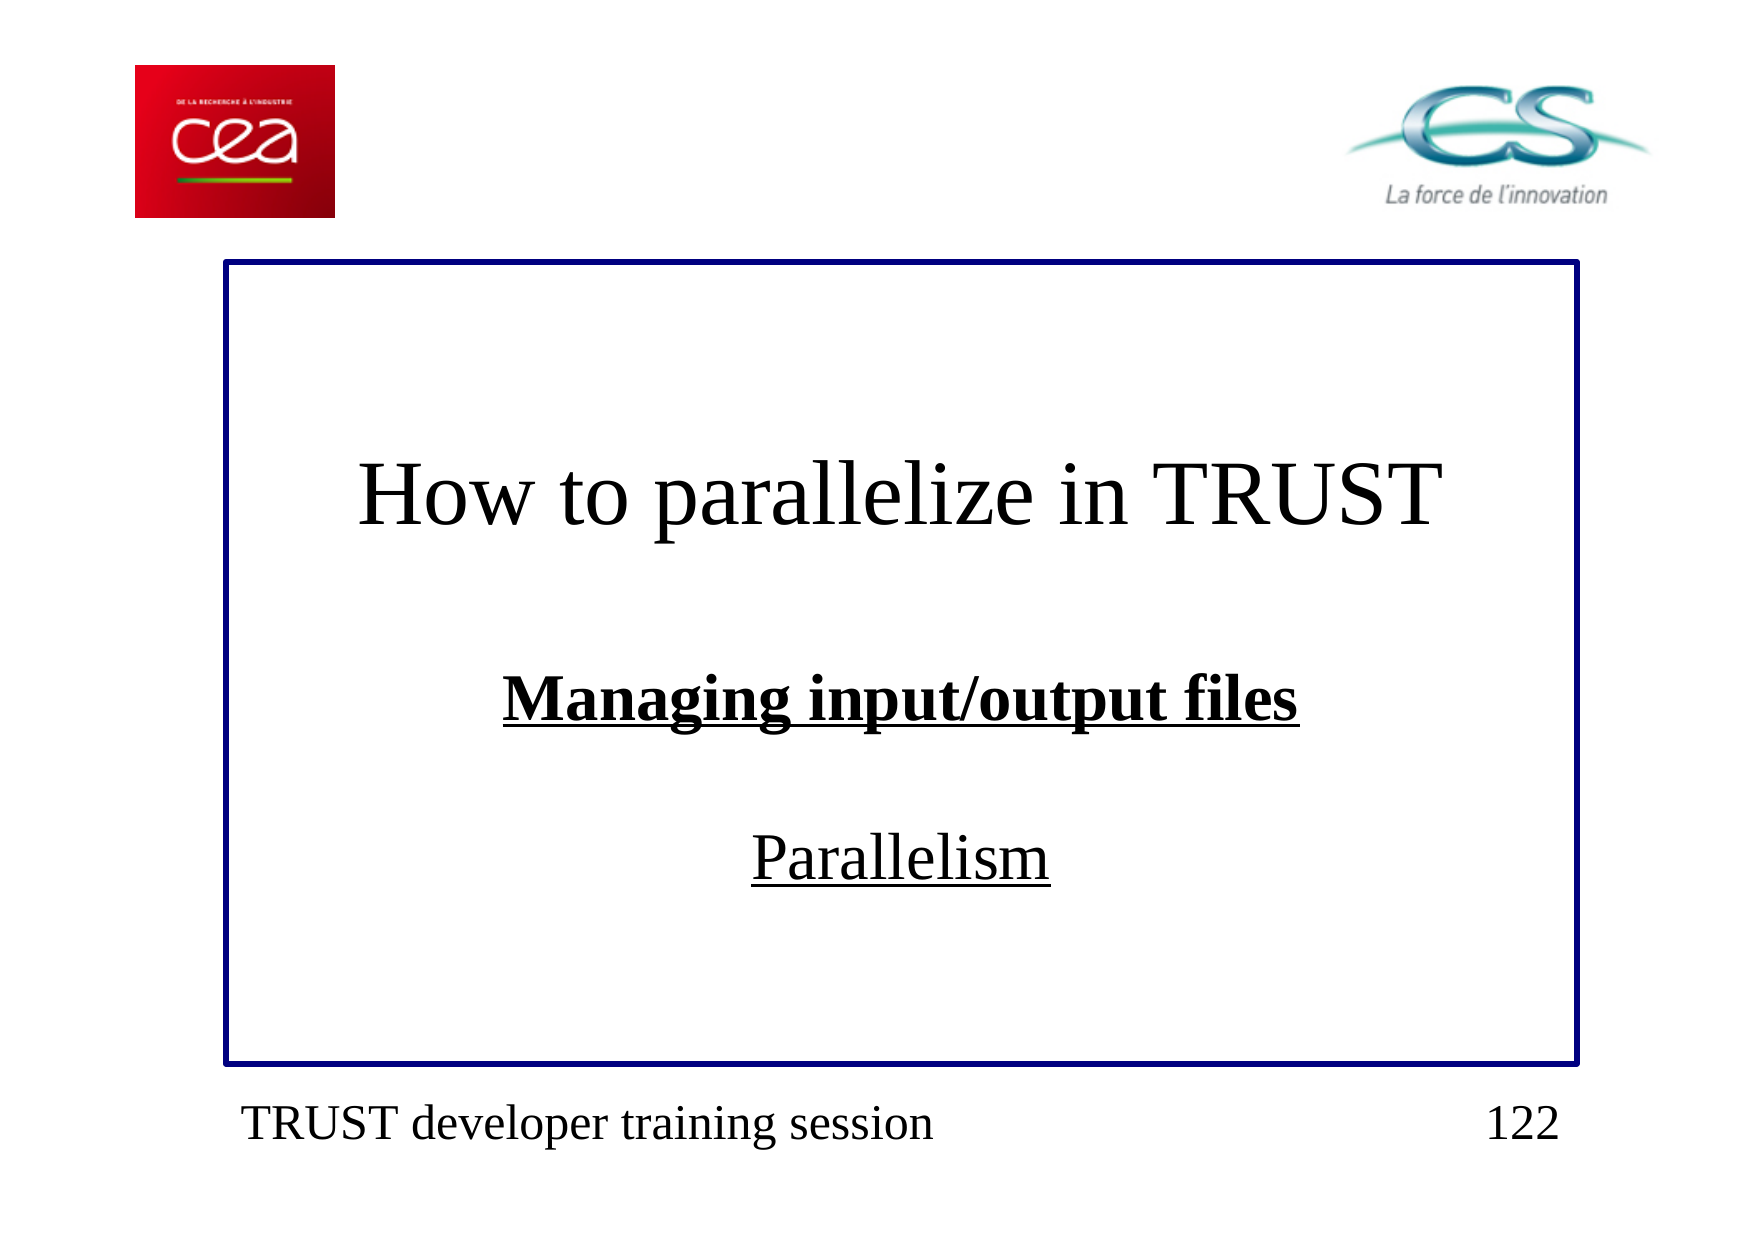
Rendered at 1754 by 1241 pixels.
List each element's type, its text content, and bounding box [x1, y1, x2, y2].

picture [135, 65, 335, 218]
picture [1340, 73, 1662, 218]
title How to parallelize in TRUST Managing input/output files Parallelism [225, 261, 1577, 1064]
